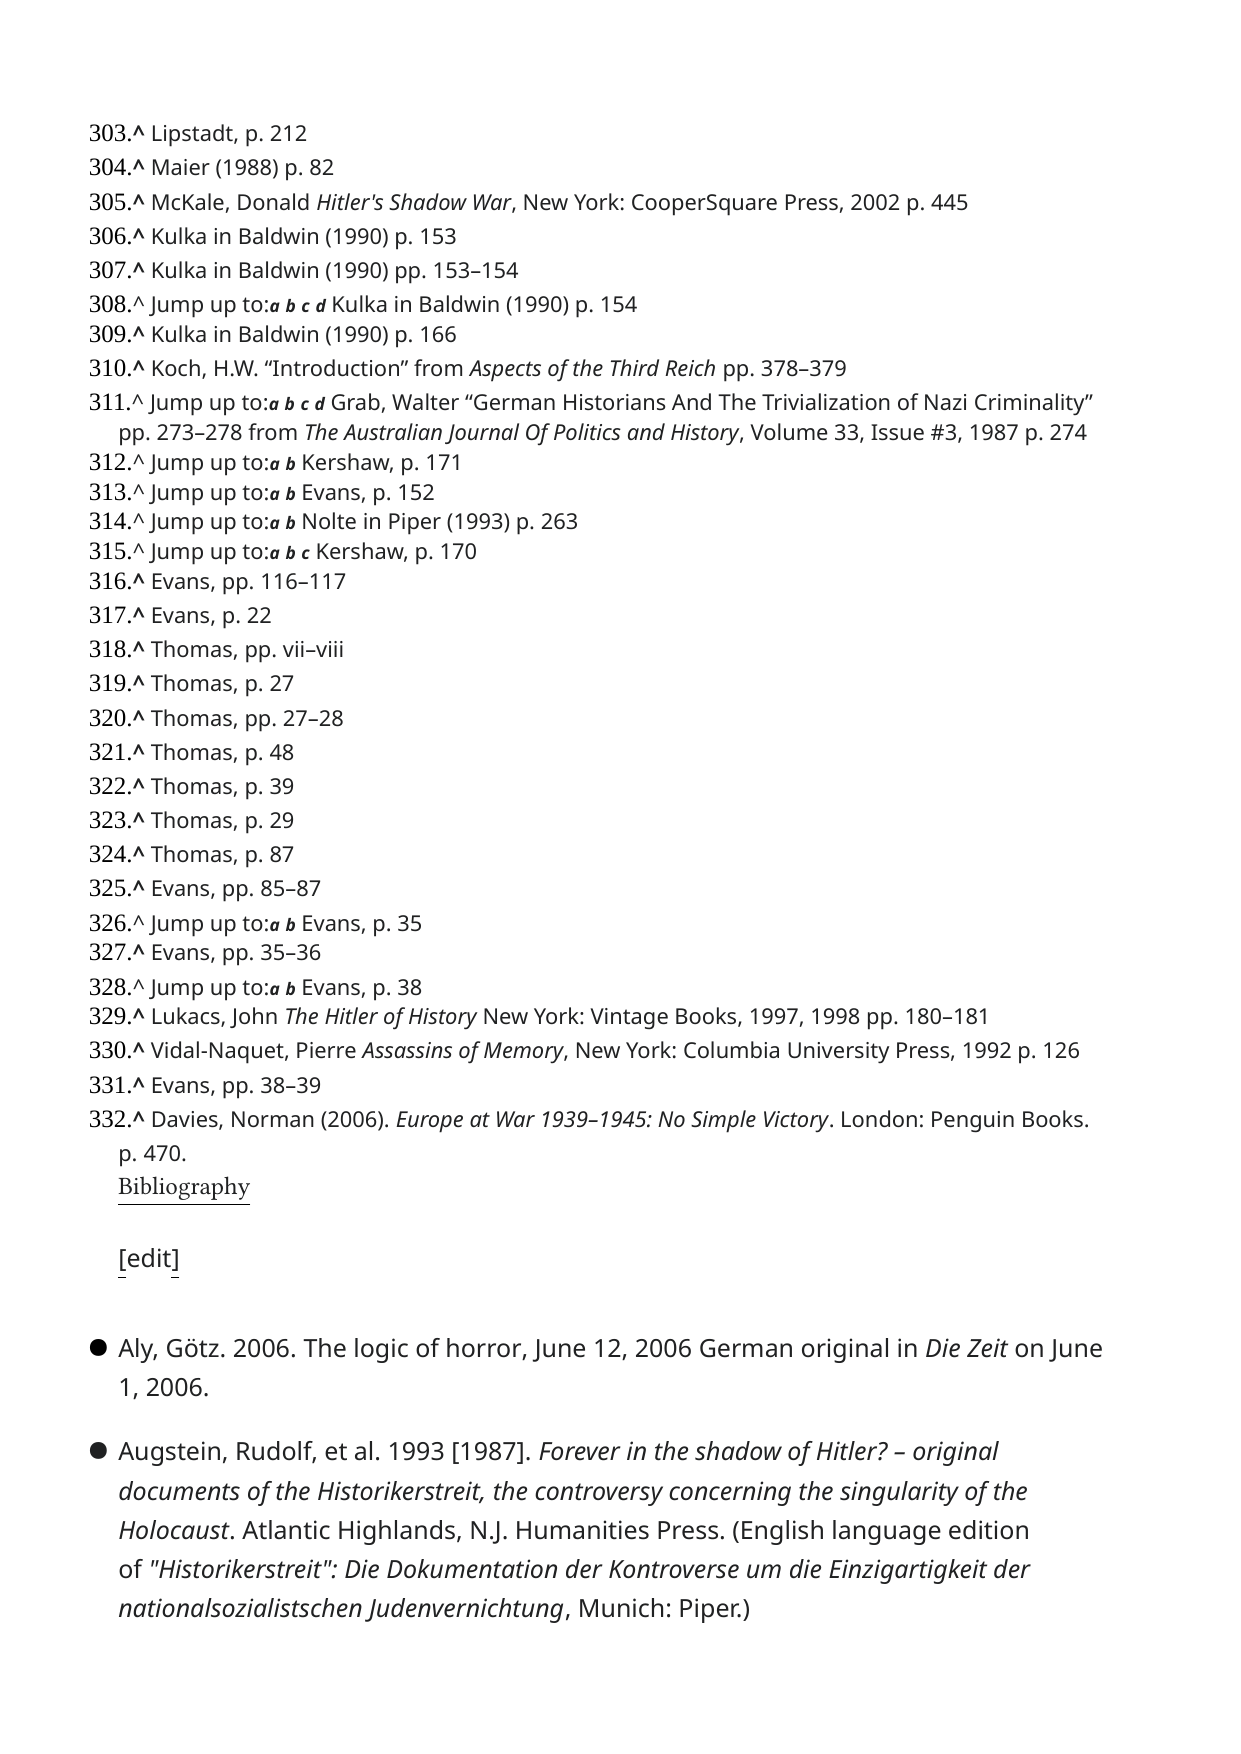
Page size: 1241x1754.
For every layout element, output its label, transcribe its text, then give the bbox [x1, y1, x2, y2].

list ^ Jump up to:a b c Kershaw, p. 170 [118, 536, 1122, 566]
list ^ Evans, pp. 116–117 [118, 566, 1122, 596]
list ^ Jump up to:a b Nolte in Piper (1993) p. 263 [118, 506, 1122, 536]
list ^ Thomas, p. 48 [118, 737, 1122, 766]
list ^ Evans, pp. 35–36 [118, 937, 1122, 967]
list ^ Jump up to:a b Evans, p. 152 [118, 476, 1122, 506]
list ^ Thomas, pp. vii–viii [118, 634, 1122, 664]
list ^ Jump up to:a b Evans, p. 38 [118, 971, 1122, 1001]
list ^ Davies, Norman (2006). Europe at War 1939–1945: No Simple Victory. London: Penguin Books. p. 470. [118, 1104, 1122, 1168]
list ^ Vidal-Naquet, Pierre Assassins of Memory, New York: Columbia University Press, 1992 p. 126 [118, 1035, 1122, 1065]
list ^ Jump up to:a b c d Kulka in Baldwin (1990) p. 154 [118, 289, 1122, 319]
subtitle Bibliography [118, 1172, 1122, 1204]
text [edit] [118, 1240, 1122, 1277]
list ^ Thomas, p. 27 [118, 668, 1122, 698]
list ^ Jump up to:a b Evans, p. 35 [118, 907, 1122, 937]
list Augstein, Rudolf, et al. 1993 [1987]. Forever in the shadow of Hitler? – original documents of the Historikerstreit, the controversy concerning the singularity of the Holocaust. Atlantic Highlands, N.J. Humanities Press. (English language edition of "Historikerstreit": Die Dokumentation der Kontroverse um die Einzigartigkeit der nationalsozialistschen Judenvernichtung, Munich: Piper.) [118, 1434, 1122, 1625]
list Aly, Götz. 2006. The logic of horror, June 12, 2006 German original in Die Zeit on June 1, 2006. [118, 1331, 1122, 1404]
list ^ Jump up to:a b c d Grab, Walter “German Historians And The Trivialization of Nazi Criminality” pp. 273–278 from The Australian Journal Of Politics and History, Volume 33, Issue #3, 1987 p. 274 [118, 387, 1122, 447]
list ^ Evans, p. 22 [118, 600, 1122, 630]
list ^ Thomas, pp. 27–28 [118, 702, 1122, 732]
list ^ Evans, pp. 85–87 [118, 873, 1122, 903]
list ^ Kulka in Baldwin (1990) pp. 153–154 [118, 255, 1122, 284]
list ^ Koch, H.W. “Introduction” from Aspects of the Third Reich pp. 378–379 [118, 353, 1122, 383]
list ^ Thomas, p. 87 [118, 839, 1122, 869]
list ^ McKale, Donald Hitler's Shadow War, New York: CooperSquare Press, 2002 p. 445 [118, 186, 1122, 216]
list ^ Lipstadt, p. 212 [118, 118, 1122, 148]
list ^ Maier (1988) p. 82 [118, 152, 1122, 182]
list ^ Kulka in Baldwin (1990) p. 153 [118, 221, 1122, 250]
list ^ Thomas, p. 29 [118, 805, 1122, 835]
list ^ Kulka in Baldwin (1990) p. 166 [118, 319, 1122, 348]
list ^ Lukacs, John The Hitler of History New York: Vintage Books, 1997, 1998 pp. 180–181 [118, 1001, 1122, 1031]
list ^ Evans, pp. 38–39 [118, 1069, 1122, 1099]
list ^ Thomas, p. 39 [118, 771, 1122, 801]
list ^ Jump up to:a b Kershaw, p. 171 [118, 447, 1122, 476]
